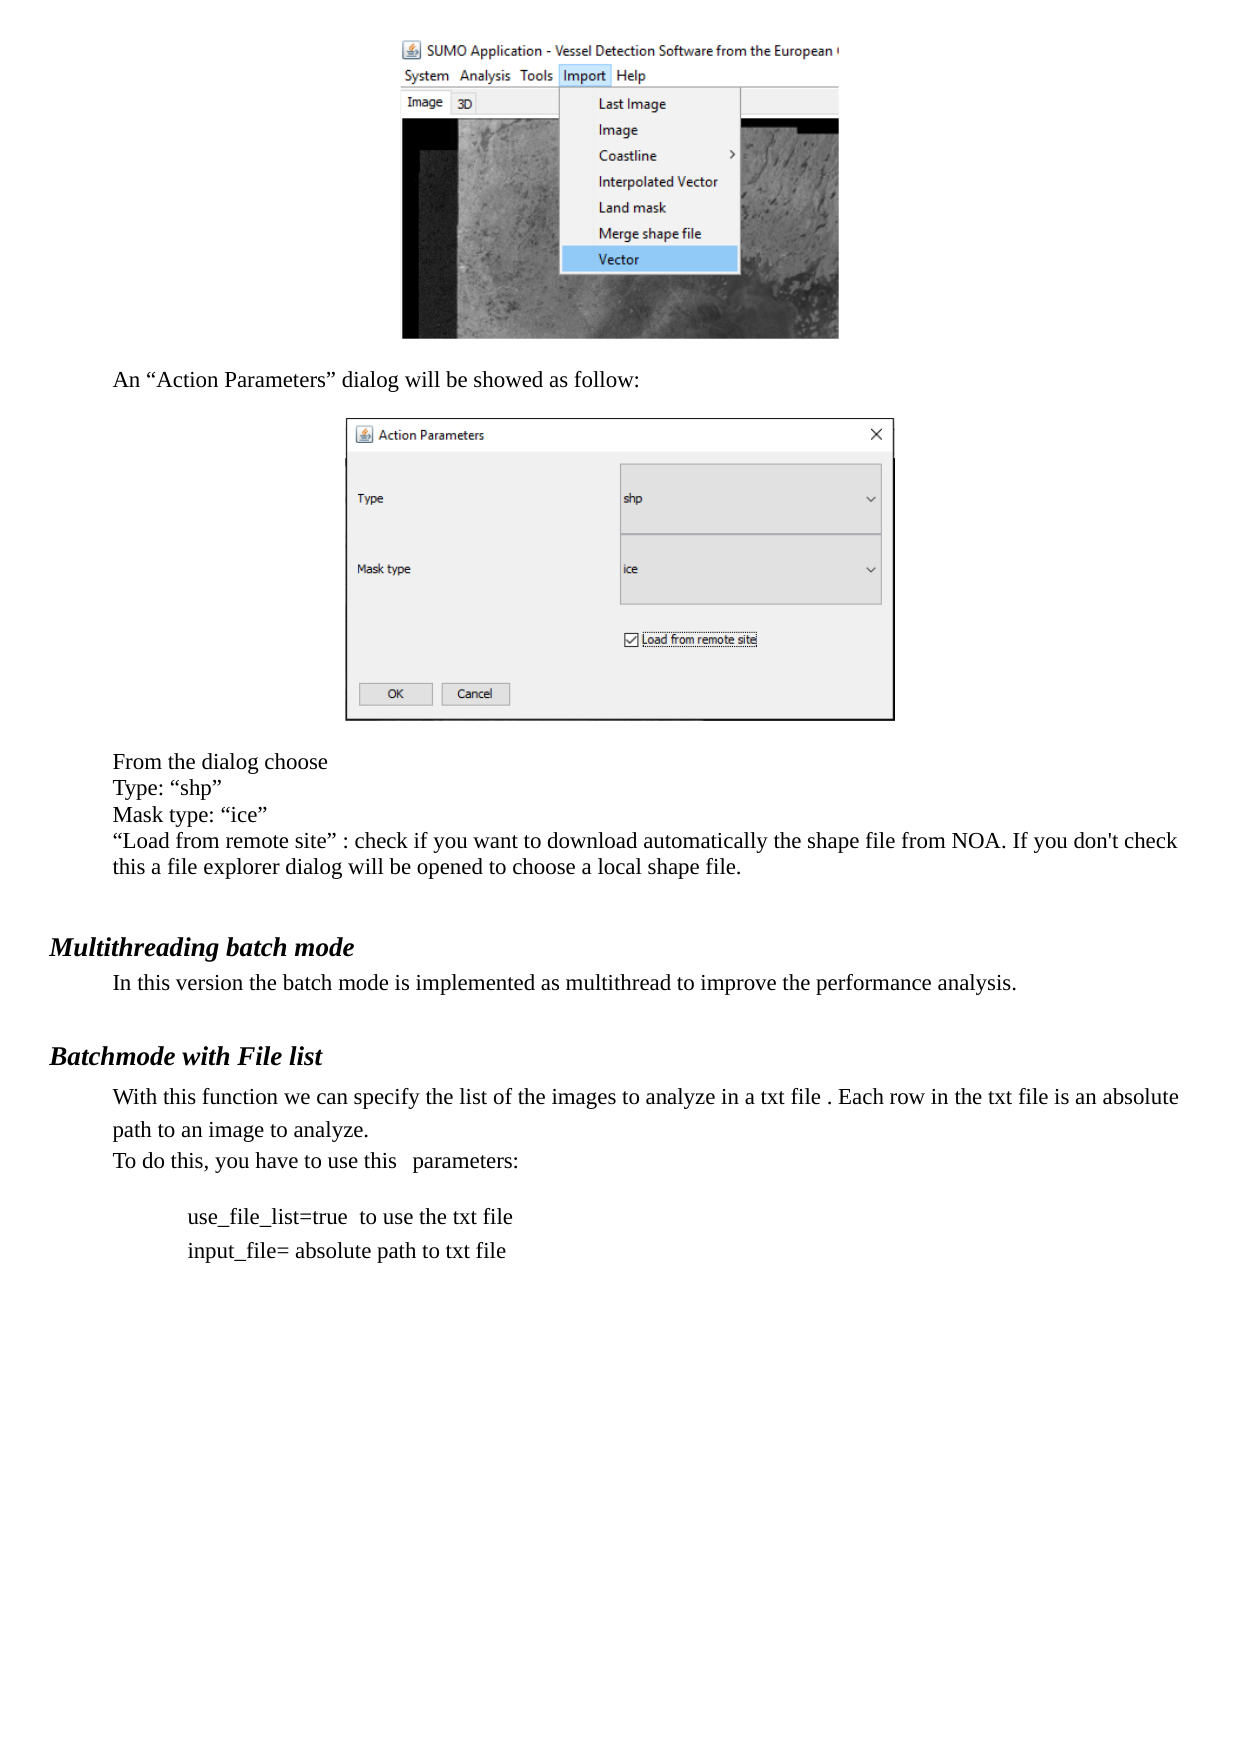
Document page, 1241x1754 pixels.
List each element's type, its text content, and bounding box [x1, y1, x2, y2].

text In this version the batch mode is implemented as multithread to improve the performance analysis. [37, 968, 1203, 995]
text An “Action Parameters” dialog will be showed as follow: [37, 366, 1203, 418]
subtitle Multithreading batch mode [49, 931, 1203, 962]
text With this function we can specify the list of the images to analyze in a txt file . Each row in the txt file is an absolute path to an image to analyze. To do this, you have to use this parameters: [37, 1077, 1203, 1174]
subtitle Batchmode with File list [49, 1040, 1203, 1071]
text From the dialog choose Type: “shp” Mask type: “ice” [37, 722, 1203, 827]
text “Load from remote site” : check if you want to download automatically the shape file from NOA. If you don't check this a file explorer dialog will be opened to choose a local shape file. [37, 827, 1203, 880]
text use_file_list=true to use the txt file input_file= absolute path to txt file [37, 1193, 1203, 1263]
